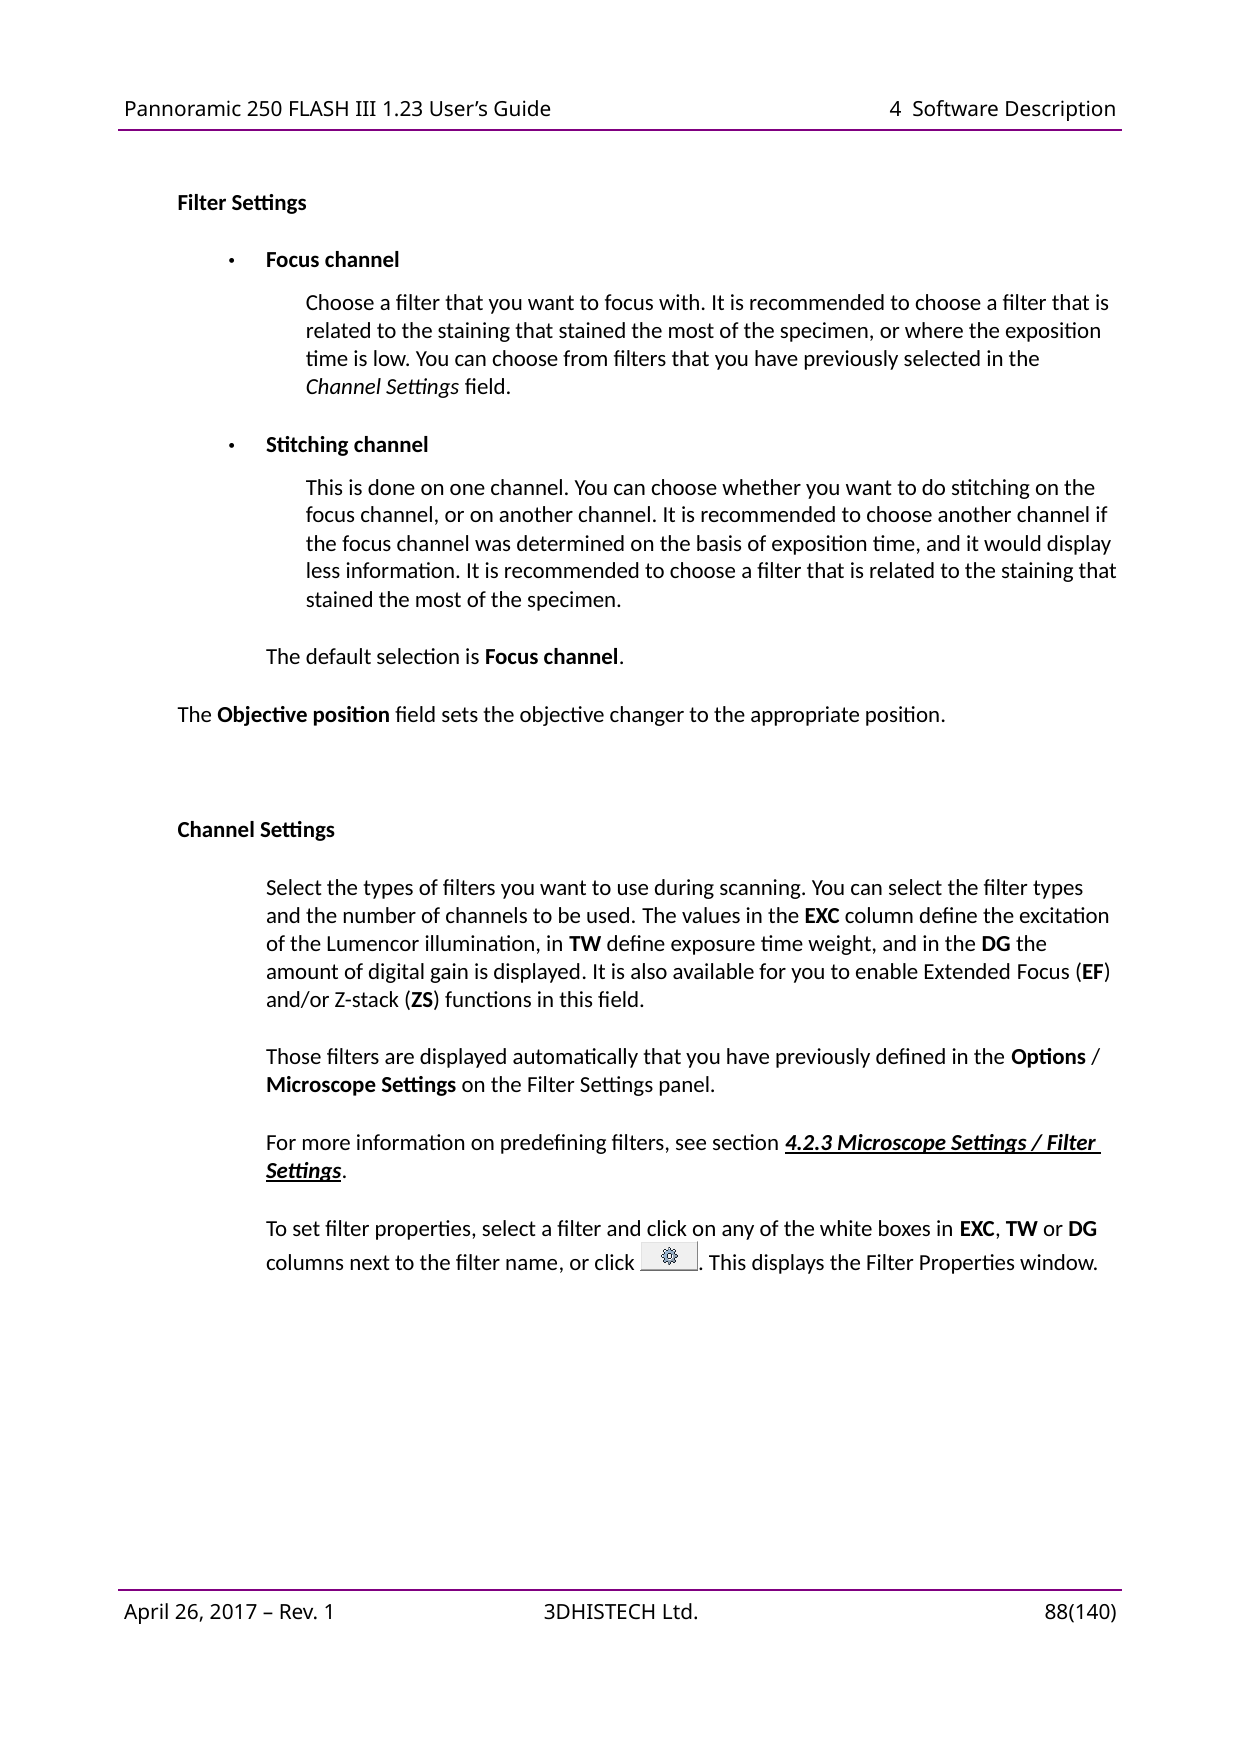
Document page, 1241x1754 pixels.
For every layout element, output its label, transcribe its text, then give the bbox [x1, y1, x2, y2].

text Select the types of filters you want to use during scanning. You can select the filter types and the number of channels to be used. The values in the EXC column define the excitation of the Lumencor illumination, in TW define exposure time weight, and in the DG the amount of digital gain is displayed. It is also available for you to enable Extended Focus (EF) and/or Z-stack (ZS) functions in this field. [266, 873, 1122, 1013]
text For more information on predefining filters, see section 4.2.3 Microscope Settings / Filter Settings. [266, 1128, 1122, 1184]
list Focus channel [228, 245, 1122, 273]
text Filter Settings [177, 188, 1122, 216]
text To set filter properties, select a filter and click on any of the white boxes in EXC, TW or DG columns next to the filter name, or click . This displays the Filter Properties window. [266, 1214, 1122, 1276]
text Choose a filter that you want to focus with. It is recommended to choose a filter that is related to the staining that stained the most of the specimen, or where the exposition time is low. You can choose from filters that you have previously selected in the Channel Settings field. [306, 288, 1122, 400]
list Stitching channel [228, 430, 1122, 458]
text Channel Settings [177, 815, 1122, 843]
text The Objective position field sets the objective changer to the appropriate position. [177, 700, 1122, 728]
text Those filters are displayed automatically that you have previously defined in the Options / Microscope Settings on the Filter Settings panel. [266, 1042, 1122, 1098]
text The default selection is Focus channel. [266, 642, 1122, 670]
text This is done on one channel. You can choose whether you want to do stitching on the focus channel, or on another channel. It is recommended to choose another channel if the focus channel was determined on the basis of exposition time, and it would display less information. It is recommended to choose a filter that is related to the staining that stained the most of the specimen. [306, 473, 1122, 613]
